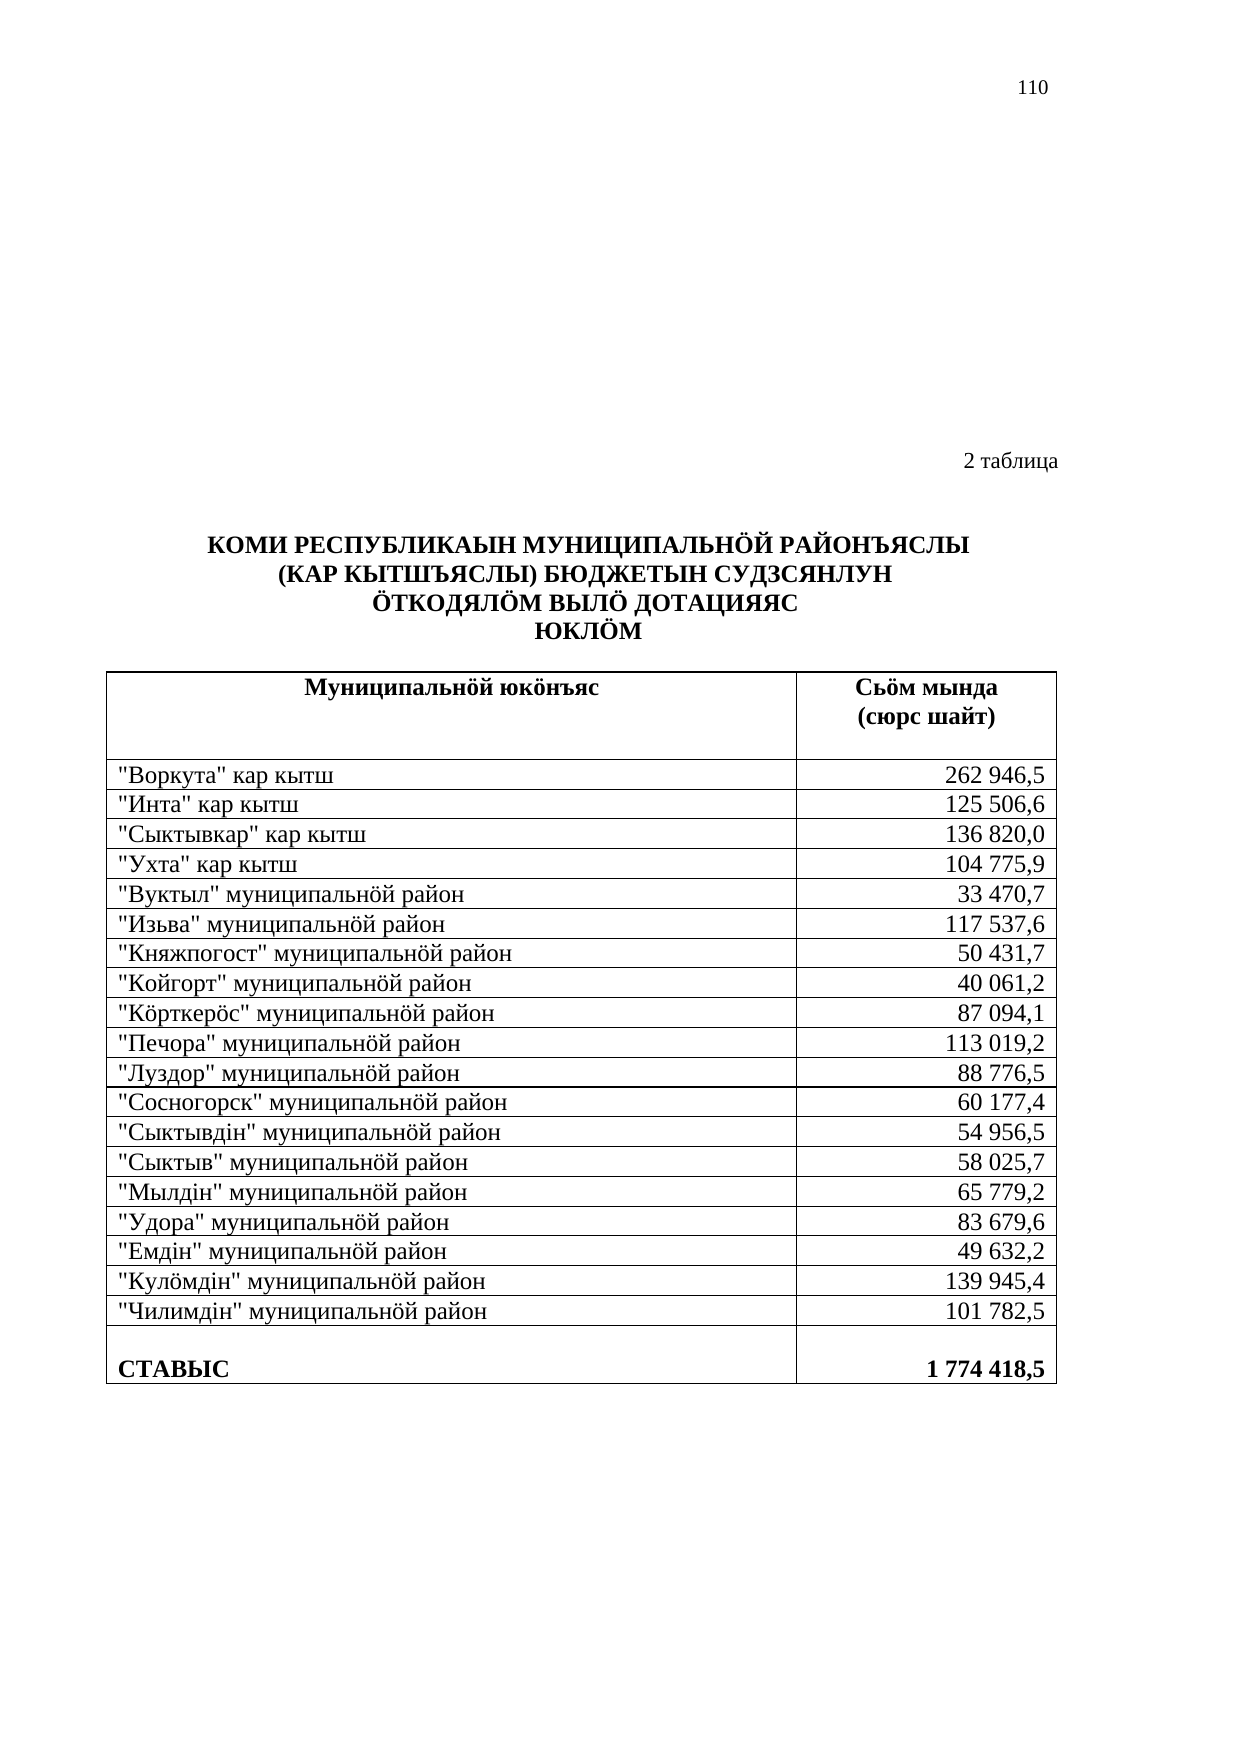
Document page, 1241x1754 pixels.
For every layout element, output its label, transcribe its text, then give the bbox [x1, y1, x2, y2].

text ÖТКОДЯЛÖМ ВЫЛÖ ДОТАЦИЯЯС [118, 588, 1058, 616]
table_cell 104 775,9 [797, 849, 1056, 878]
table_cell 49 632,2 [797, 1236, 1056, 1265]
table_cell 101 782,5 [797, 1296, 1056, 1325]
table_cell 139 945,4 [797, 1266, 1056, 1295]
table_cell 1 774 418,5 [797, 1326, 1056, 1383]
table_cell 117 537,6 [797, 909, 1056, 937]
table_cell "Сосногорск" муниципальнöй район [107, 1088, 796, 1116]
table_cell "Койгорт" муниципальнöй район [107, 968, 796, 997]
table_cell 50 431,7 [797, 939, 1056, 967]
table_cell "Чилимдiн" муниципальнöй район [107, 1296, 796, 1325]
table_cell 65 779,2 [797, 1177, 1056, 1206]
table_header Сьöм мында (сюрс шайт) [797, 673, 1056, 759]
table_cell "Удора" муниципальнöй район [107, 1207, 796, 1235]
table_cell 88 776,5 [797, 1058, 1056, 1086]
text 2 таблица [118, 447, 1058, 474]
table_cell "Изьва" муниципальнöй район [107, 909, 796, 937]
text КОМИ РЕСПУБЛИКАЫН МУНИЦИПАЛЬНÖЙ РАЙОНЪЯСЛЫ [118, 530, 1058, 559]
table_cell "Емдiн" муниципальнöй район [107, 1236, 796, 1265]
table_cell "Сыктывдiн" муниципальнöй район [107, 1117, 796, 1146]
table_cell "Печора" муниципальнöй район [107, 1028, 796, 1057]
table_cell "Кулöмдiн" муниципальнöй район [107, 1266, 796, 1295]
text (КАР КЫТШЪЯСЛЫ) БЮДЖЕТЫН СУДЗСЯНЛУН [118, 559, 1058, 588]
table_cell "Ухта" кар кытш [107, 849, 796, 878]
table_cell 87 094,1 [797, 998, 1056, 1027]
table_cell 136 820,0 [797, 819, 1056, 848]
table_cell 60 177,4 [797, 1088, 1056, 1116]
table_cell "Воркута" кар кытш [107, 760, 796, 788]
table_header Муниципальнöй юкöнъяс [107, 673, 796, 759]
table_cell 262 946,5 [797, 760, 1056, 788]
table_cell "Кöрткерöс" муниципальнöй район [107, 998, 796, 1027]
text ЮКЛÖМ [118, 616, 1058, 645]
table_cell СТАВЫС [107, 1326, 796, 1383]
table_cell 125 506,6 [797, 790, 1056, 818]
table_cell "Сыктыв" муниципальнöй район [107, 1147, 796, 1176]
table_cell "Луздор" муниципальнöй район [107, 1058, 796, 1086]
table_cell "Инта" кар кытш [107, 790, 796, 818]
table_cell 40 061,2 [797, 968, 1056, 997]
table_cell "Вуктыл" муниципальнöй район [107, 879, 796, 908]
table_cell 58 025,7 [797, 1147, 1056, 1176]
table_cell 54 956,5 [797, 1117, 1056, 1146]
table_cell 113 019,2 [797, 1028, 1056, 1057]
table_cell "Сыктывкар" кар кытш [107, 819, 796, 848]
table_cell "Мылдiн" муниципальнöй район [107, 1177, 796, 1206]
table_cell 83 679,6 [797, 1207, 1056, 1235]
table_cell 33 470,7 [797, 879, 1056, 908]
table_cell "Княжпогост" муниципальнöй район [107, 939, 796, 967]
